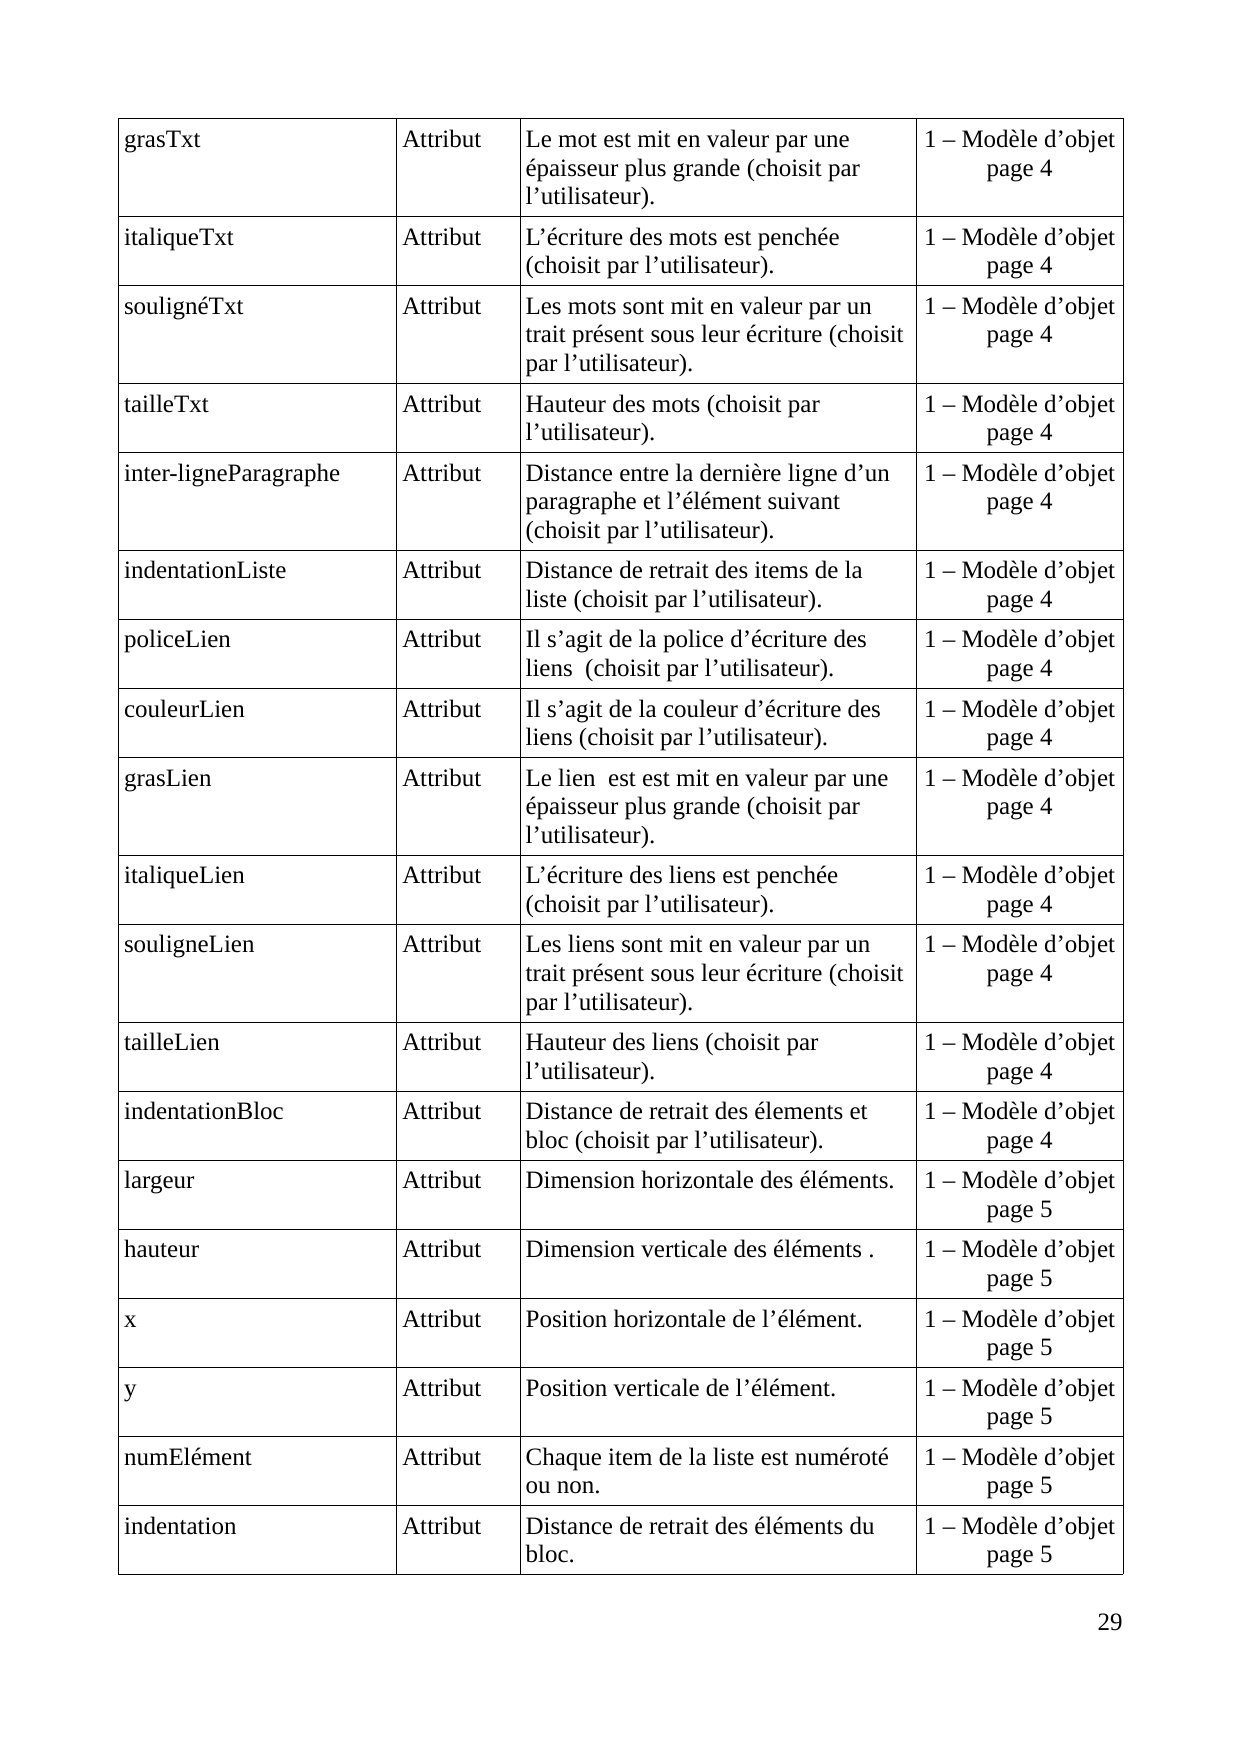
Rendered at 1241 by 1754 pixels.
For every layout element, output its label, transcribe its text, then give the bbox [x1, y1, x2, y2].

table_cell Dimension horizontale des éléments. [521, 1161, 916, 1229]
table_cell Attribut [397, 453, 520, 550]
table_cell Attribut [397, 758, 520, 855]
table_cell Attribut [397, 1023, 520, 1091]
table_cell Distance de retrait des items de la liste (choisit par l’utilisateur). [521, 551, 916, 619]
table_cell 1 – Modèle d’objet page 5 [917, 1437, 1123, 1505]
table_cell grasLien [119, 758, 396, 855]
table_cell largeur [119, 1161, 396, 1229]
table_cell Distance de retrait des éléments du bloc. [521, 1506, 916, 1574]
table_cell 1 – Modèle d’objet page 5 [917, 1368, 1123, 1436]
table_cell 1 – Modèle d’objet page 5 [917, 1299, 1123, 1367]
table_cell x [119, 1299, 396, 1367]
table_cell grasTxt [119, 119, 396, 216]
table_cell Hauteur des liens (choisit par l’utilisateur). [521, 1023, 916, 1091]
table_cell numElément [119, 1437, 396, 1505]
table_cell italiqueTxt [119, 217, 396, 285]
table_cell Attribut [397, 1437, 520, 1505]
table_cell Les mots sont mit en valeur par un trait présent sous leur écriture (choisit par l’utilisateur). [521, 286, 916, 383]
table_cell 1 – Modèle d’objet page 4 [917, 856, 1123, 924]
table_cell Attribut [397, 856, 520, 924]
table_cell Position horizontale de l’élément. [521, 1299, 916, 1367]
table_cell Les liens sont mit en valeur par un trait présent sous leur écriture (choisit par l’utilisateur). [521, 925, 916, 1022]
table_cell indentationBloc [119, 1092, 396, 1160]
table_cell 1 – Modèle d’objet page 4 [917, 925, 1123, 1022]
table_cell 1 – Modèle d’objet page 4 [917, 384, 1123, 452]
table_cell couleurLien [119, 689, 396, 757]
table_cell Attribut [397, 217, 520, 285]
table_cell 1 – Modèle d’objet page 5 [917, 1506, 1123, 1574]
table_cell tailleTxt [119, 384, 396, 452]
table_cell Le mot est mit en valeur par une épaisseur plus grande (choisit par l’utilisateur). [521, 119, 916, 216]
table_cell Distance entre la dernière ligne d’un paragraphe et l’élément suivant (choisit par l’utilisateur). [521, 453, 916, 550]
table_cell Hauteur des mots (choisit par l’utilisateur). [521, 384, 916, 452]
table_cell 1 – Modèle d’objet page 4 [917, 551, 1123, 619]
table_cell Attribut [397, 551, 520, 619]
table_cell Dimension verticale des éléments . [521, 1230, 916, 1298]
table_cell Attribut [397, 1506, 520, 1574]
table_cell Attribut [397, 620, 520, 688]
table_cell indentationListe [119, 551, 396, 619]
table_cell Attribut [397, 689, 520, 757]
table_cell Attribut [397, 384, 520, 452]
table_cell Distance de retrait des élements et bloc (choisit par l’utilisateur). [521, 1092, 916, 1160]
table_cell L’écriture des mots est penchée (choisit par l’utilisateur). [521, 217, 916, 285]
table_cell 1 – Modèle d’objet page 5 [917, 1230, 1123, 1298]
table_cell indentation [119, 1506, 396, 1574]
table_cell souligneLien [119, 925, 396, 1022]
table_cell 1 – Modèle d’objet page 5 [917, 1161, 1123, 1229]
table_cell 1 – Modèle d’objet page 4 [917, 286, 1123, 383]
table_cell Attribut [397, 925, 520, 1022]
table_cell Chaque item de la liste est numéroté ou non. [521, 1437, 916, 1505]
table_cell 1 – Modèle d’objet page 4 [917, 119, 1123, 216]
table_cell Position verticale de l’élément. [521, 1368, 916, 1436]
table_cell 1 – Modèle d’objet page 4 [917, 217, 1123, 285]
table_cell soulignéTxt [119, 286, 396, 383]
table_cell 1 – Modèle d’objet page 4 [917, 1023, 1123, 1091]
table_cell Attribut [397, 286, 520, 383]
table_cell tailleLien [119, 1023, 396, 1091]
table_cell Attribut [397, 1092, 520, 1160]
table_cell Attribut [397, 1299, 520, 1367]
table_cell 1 – Modèle d’objet page 4 [917, 758, 1123, 855]
table_cell Attribut [397, 1161, 520, 1229]
table_cell Attribut [397, 119, 520, 216]
table_cell Attribut [397, 1230, 520, 1298]
table_cell Il s’agit de la police d’écriture des liens (choisit par l’utilisateur). [521, 620, 916, 688]
table_cell policeLien [119, 620, 396, 688]
table_cell 1 – Modèle d’objet page 4 [917, 689, 1123, 757]
table_cell L’écriture des liens est penchée (choisit par l’utilisateur). [521, 856, 916, 924]
table_cell 1 – Modèle d’objet page 4 [917, 620, 1123, 688]
table_cell y [119, 1368, 396, 1436]
table_cell inter-ligneParagraphe [119, 453, 396, 550]
table_cell Attribut [397, 1368, 520, 1436]
table_cell 1 – Modèle d’objet page 4 [917, 1092, 1123, 1160]
table_cell italiqueLien [119, 856, 396, 924]
table_cell Il s’agit de la couleur d’écriture des liens (choisit par l’utilisateur). [521, 689, 916, 757]
table_cell 1 – Modèle d’objet page 4 [917, 453, 1123, 550]
table_cell hauteur [119, 1230, 396, 1298]
table_cell Le lien est est mit en valeur par une épaisseur plus grande (choisit par l’utilisateur). [521, 758, 916, 855]
